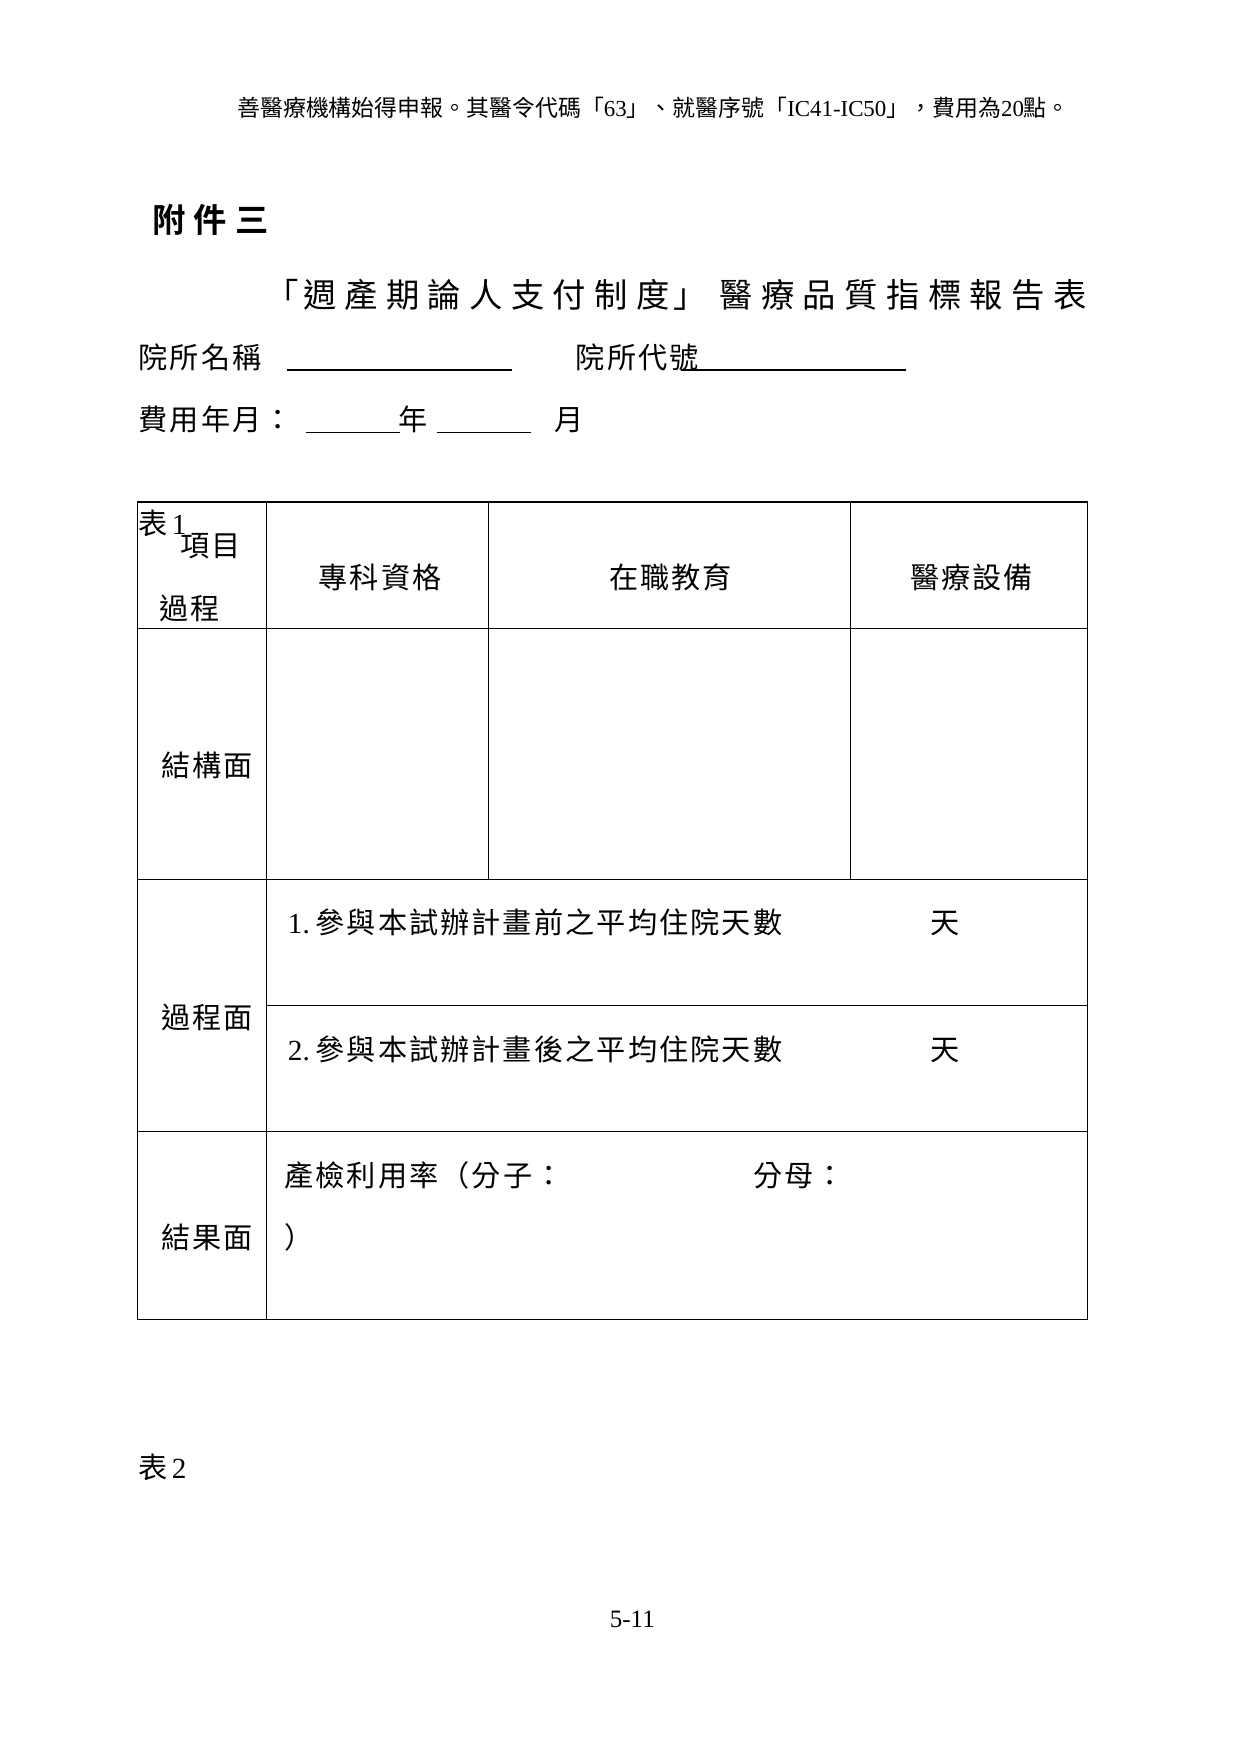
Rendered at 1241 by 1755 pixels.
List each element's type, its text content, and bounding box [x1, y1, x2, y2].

table_header 醫療設備 [851, 503, 1087, 627]
table_header 項目 過程 [138, 503, 266, 627]
table_cell [267, 629, 488, 878]
text 表2 [137, 1383, 1127, 1508]
table_cell 結構面 [138, 629, 266, 878]
table_cell 過程面 [138, 880, 266, 1131]
table_cell [489, 629, 850, 878]
table_cell 2.參與本試辦計畫後之平均住院天數 天 [267, 1006, 1087, 1131]
table_cell [851, 629, 1087, 878]
table_cell 結果面 [138, 1132, 266, 1319]
text 表1 [137, 439, 1127, 501]
text 院所名稱 院所代號 [137, 314, 1127, 376]
text 善醫療機構始得申報。其醫令代碼「63」、就醫序號「IC41-IC50」，費用為20點。 [122, 96, 1124, 121]
text 附件三 [121, 176, 1216, 239]
text 「週產期論人支付制度」醫療品質指標報告表 [0, 251, 1127, 314]
table_cell 產檢利用率（分子： 分母： ） [267, 1132, 1087, 1319]
table_header 在職教育 [489, 503, 850, 627]
table_header 專科資格 [267, 503, 488, 627]
table_cell 1.參與本試辦計畫前之平均住院天數 天 [267, 880, 1087, 1004]
text 費用年月： 年 月 [137, 376, 1127, 439]
